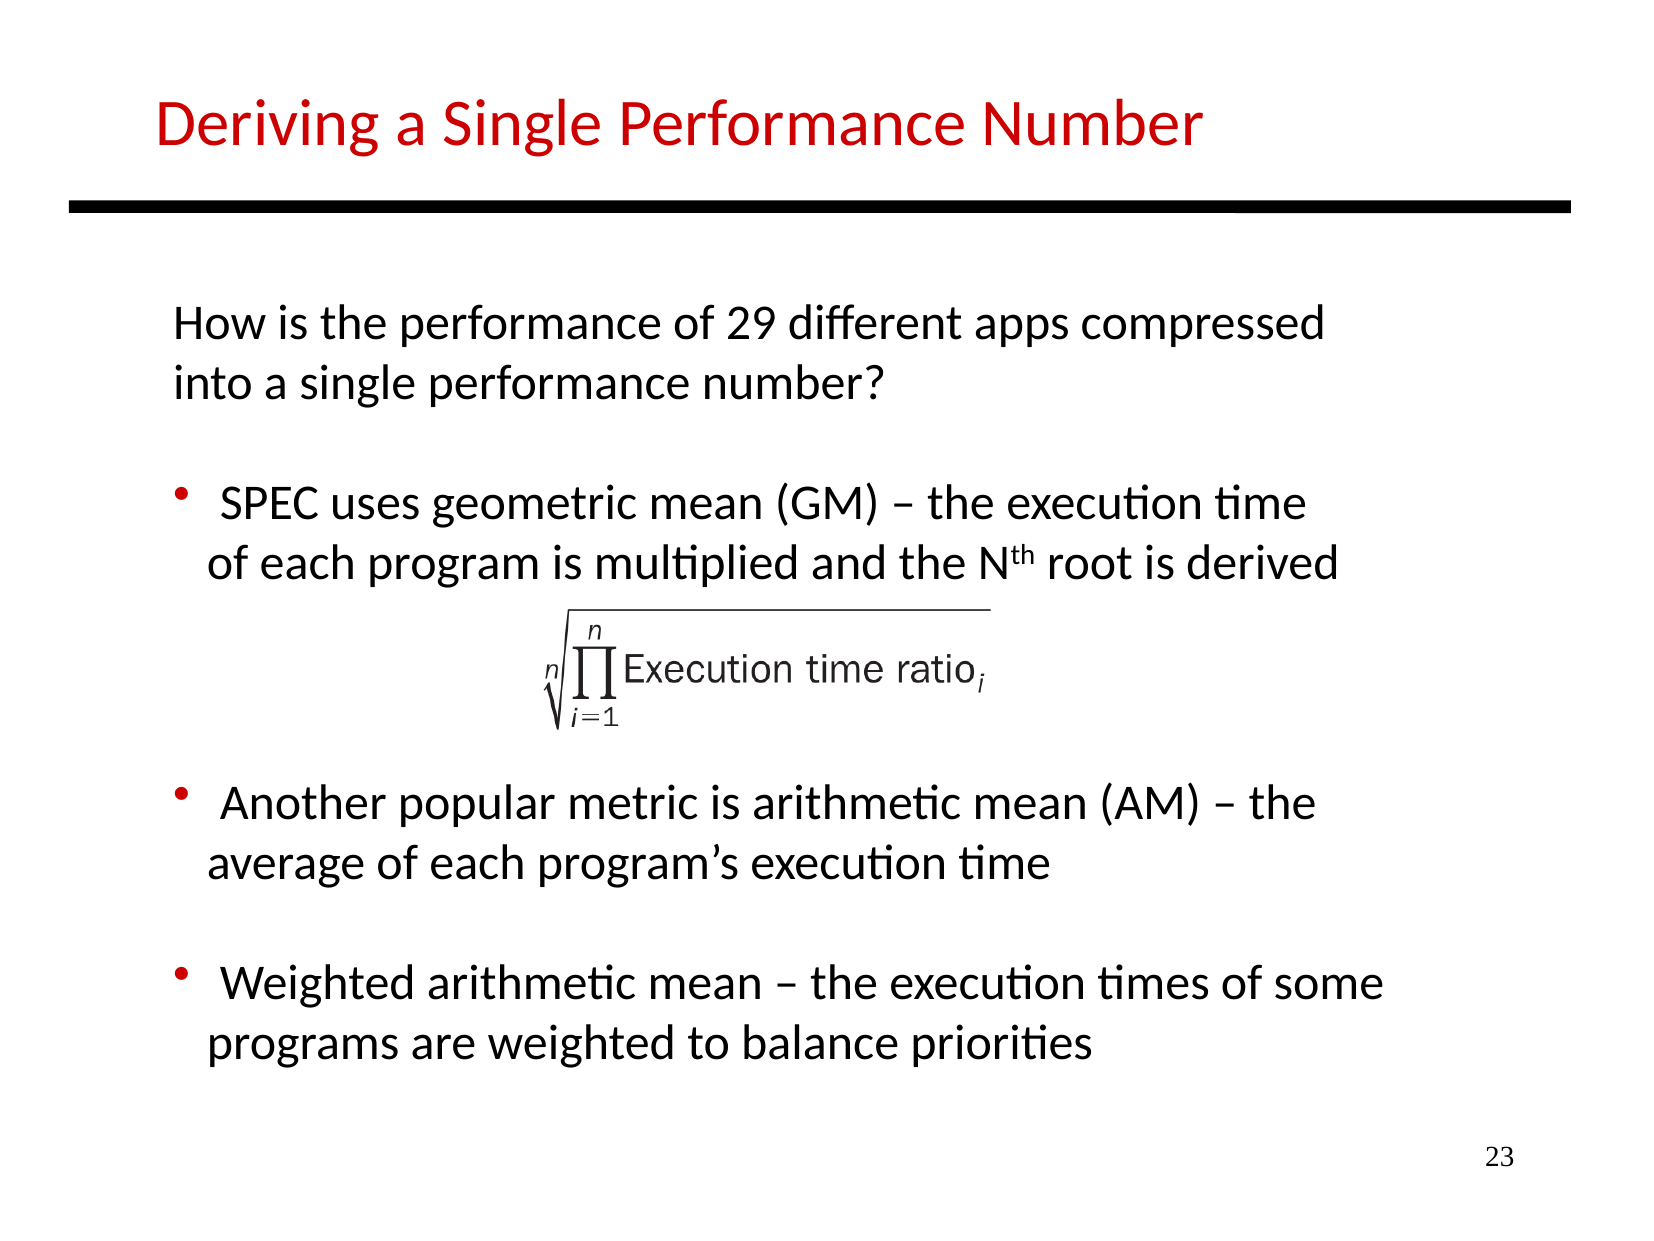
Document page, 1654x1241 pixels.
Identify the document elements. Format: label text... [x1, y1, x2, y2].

text_box Deriving a Single Performance Number [141, 71, 1221, 167]
slide_number [1185, 1129, 1530, 1213]
picture [511, 589, 1013, 751]
text_box How is the performance of 29 different apps compressed into a single performance number? SPEC uses geometric mean (GM) – the execution time of each program is multiplied and the Nth root is derived Another popular metric is arithmetic mean (AM) – the average of each program’s execution time Weighted arithmetic mean – the execution times of some programs are weighted to balance priorities [158, 282, 1401, 1078]
